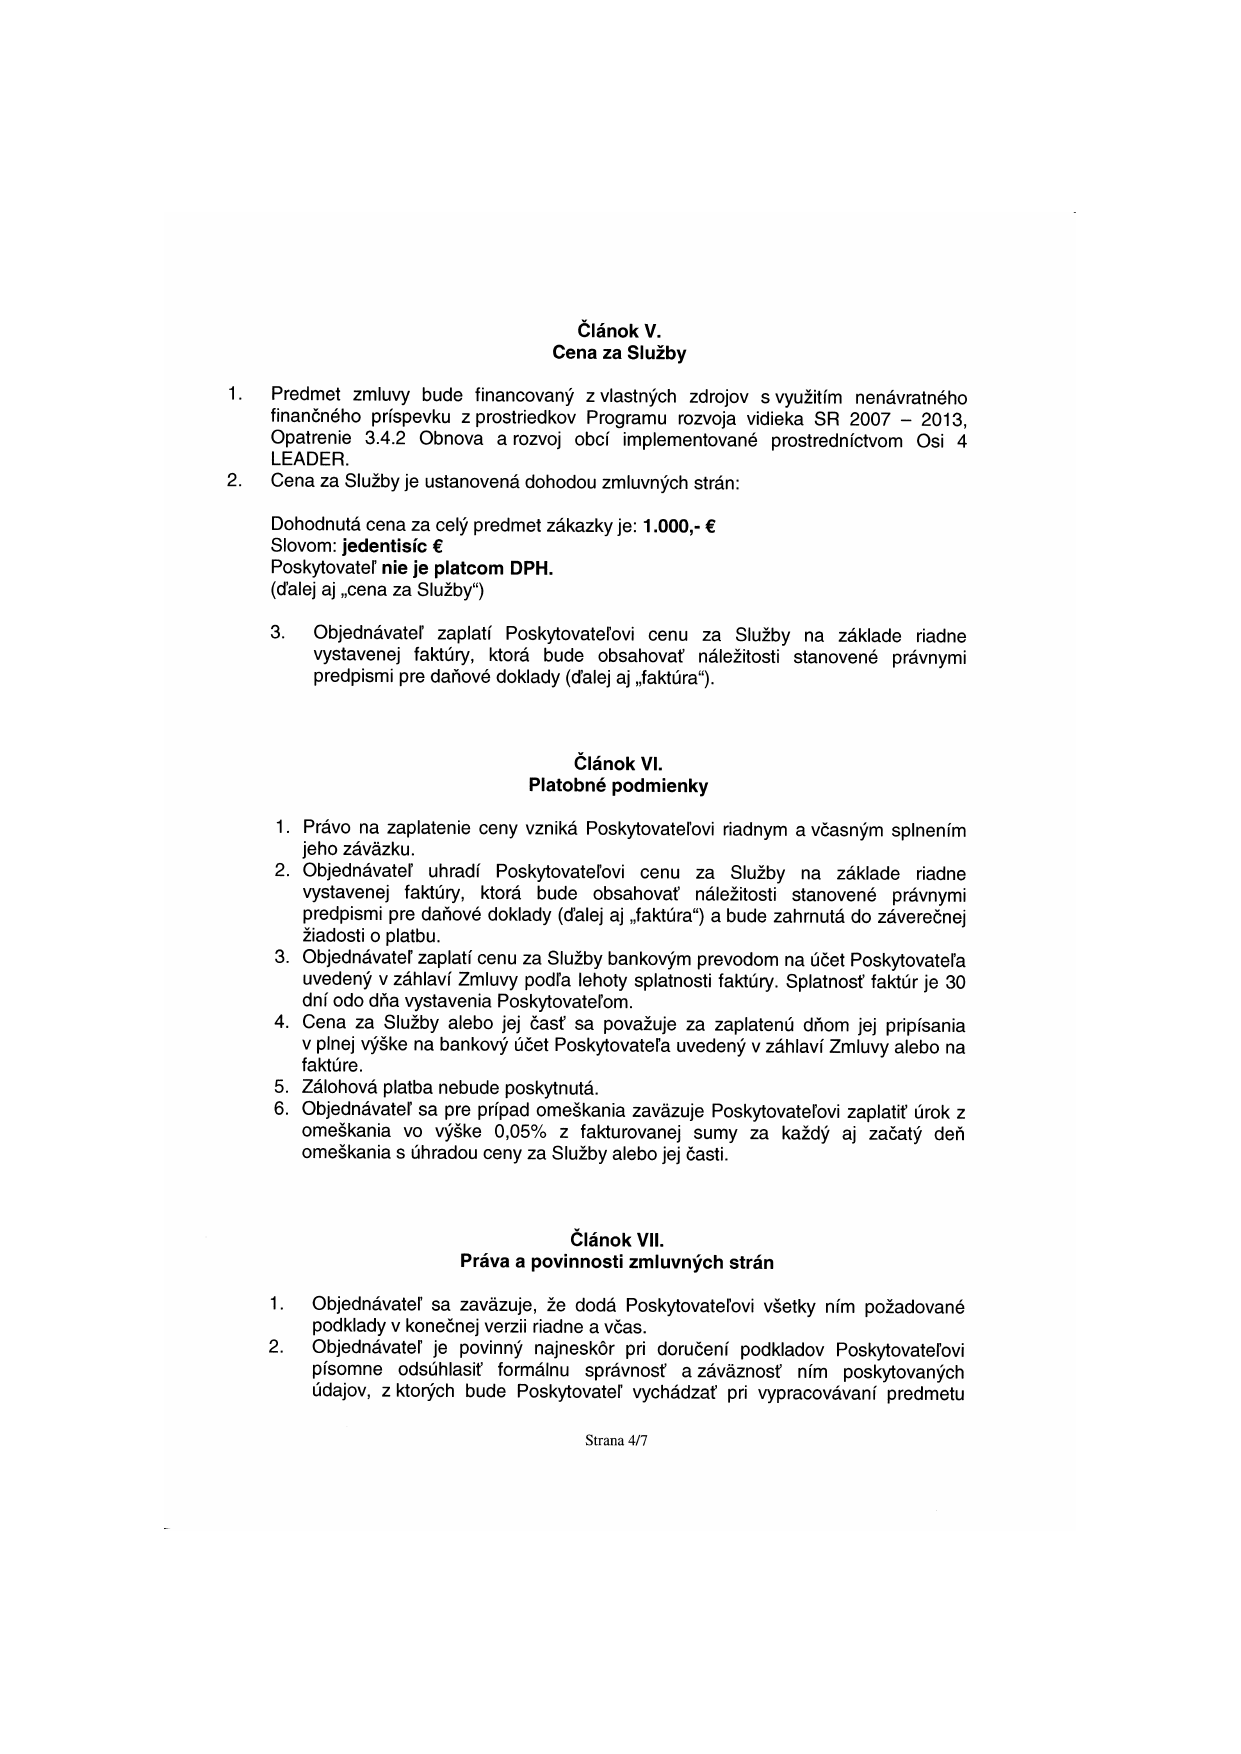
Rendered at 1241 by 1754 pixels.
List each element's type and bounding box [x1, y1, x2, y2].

picture [164, 212, 1076, 1531]
